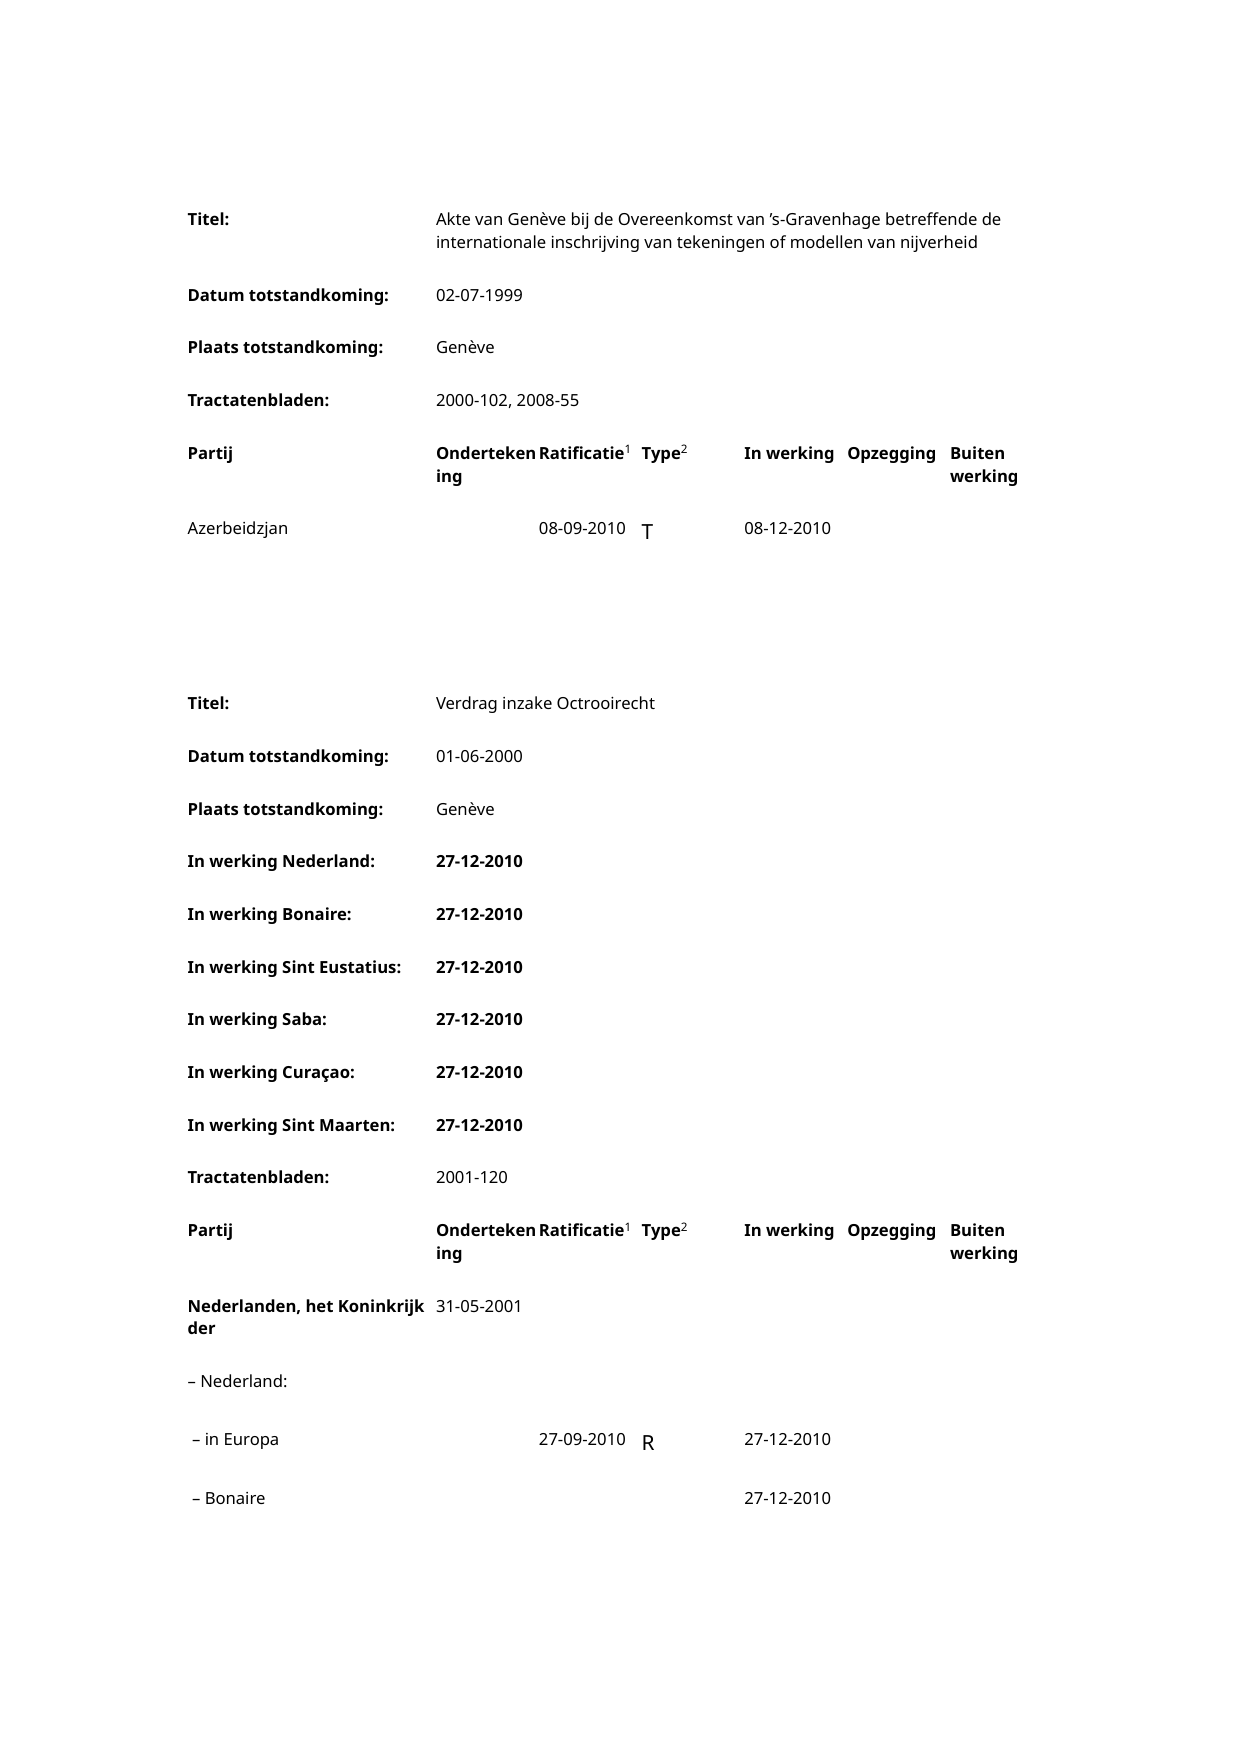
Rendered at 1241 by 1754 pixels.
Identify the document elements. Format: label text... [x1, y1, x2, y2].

table_cell Tractatenbladen: [188, 389, 436, 441]
table_cell T [641, 517, 744, 575]
table_cell – in Europa [188, 1428, 436, 1486]
table_cell [950, 517, 1053, 575]
table_cell 02-07-1999 [436, 283, 1053, 336]
table_cell [436, 517, 539, 575]
table_cell In werking Bonaire: [188, 903, 436, 955]
table_header Titel: [188, 208, 436, 283]
table_cell 2000-102, 2008-55 [436, 389, 1053, 441]
table_cell 08-12-2010 [744, 517, 847, 575]
table_cell [641, 1370, 744, 1428]
table_cell 01-06-2000 [436, 744, 1053, 797]
table_header Akte van Genève bij de Overeenkomst van ’s-Gravenhage betreffende de internationale inschrijving van tekeningen of modellen van nijverheid [436, 208, 1053, 283]
table_cell 27-12-2010 [744, 1428, 847, 1486]
table_cell [436, 1370, 539, 1428]
table_cell Type2 [641, 441, 744, 517]
table_cell 08-09-2010 [539, 517, 641, 575]
table_cell In werking Sint Eustatius: [188, 955, 436, 1008]
table_cell Azerbeidzjan [188, 517, 436, 575]
table_cell [641, 1294, 744, 1369]
table_cell [641, 1486, 744, 1545]
table_cell Genève [436, 336, 1053, 389]
table_cell Datum totstandkoming: [188, 744, 436, 797]
table_cell [847, 1428, 950, 1486]
table_cell [744, 1370, 847, 1428]
table_cell Partij [188, 1219, 436, 1294]
table_cell In werking Nederland: [188, 850, 436, 902]
table_cell In werking Saba: [188, 1008, 436, 1061]
table_cell 27-12-2010 [436, 903, 1053, 955]
table_cell Type2 [641, 1219, 744, 1294]
table_cell Buiten werking [950, 441, 1053, 517]
table_cell 2001-120 [436, 1166, 1053, 1219]
table_cell In werking Sint Maarten: [188, 1113, 436, 1166]
table_cell [847, 1486, 950, 1545]
table_cell Ratificatie1 [539, 1219, 641, 1294]
table_cell Nederlanden, het Koninkrijk der [188, 1294, 436, 1369]
table_cell R [641, 1428, 744, 1486]
table_cell [744, 1294, 847, 1369]
table_cell 27-09-2010 [539, 1428, 641, 1486]
table_cell Buiten werking [950, 1219, 1053, 1294]
table_cell [950, 1294, 1053, 1369]
table_cell Ondertekening [436, 441, 539, 517]
table_cell [539, 1294, 641, 1369]
table_cell 27-12-2010 [436, 1061, 1053, 1113]
table_cell 27-12-2010 [436, 955, 1053, 1008]
table_cell [847, 517, 950, 575]
table_cell Tractatenbladen: [188, 1166, 436, 1219]
table_cell [436, 1428, 539, 1486]
table_cell 27-12-2010 [436, 1113, 1053, 1166]
table_cell Ratificatie1 [539, 441, 641, 517]
table_cell Genève [436, 797, 1053, 850]
table_cell [847, 1294, 950, 1369]
table_cell Ondertekening [436, 1219, 539, 1294]
table_cell Partij [188, 441, 436, 517]
table_header Titel: [188, 692, 436, 744]
table_cell [950, 1428, 1053, 1486]
table_cell [539, 1370, 641, 1428]
table_cell In werking [744, 1219, 847, 1294]
table_cell – Bonaire [188, 1486, 436, 1545]
table_cell [539, 1486, 641, 1545]
table_cell [847, 1370, 950, 1428]
table_cell In werking [744, 441, 847, 517]
table_cell Datum totstandkoming: [188, 283, 436, 336]
table_cell Plaats totstandkoming: [188, 797, 436, 850]
table_header Verdrag inzake Octrooirecht [436, 692, 1053, 744]
table_cell – Nederland: [188, 1370, 436, 1428]
table_cell 27-12-2010 [436, 850, 1053, 902]
table_cell [950, 1370, 1053, 1428]
table_cell 27-12-2010 [436, 1008, 1053, 1061]
table_cell Plaats totstandkoming: [188, 336, 436, 389]
table_cell [436, 1486, 539, 1545]
table_cell In werking Curaçao: [188, 1061, 436, 1113]
table_cell 31-05-2001 [436, 1294, 539, 1369]
table_cell Opzegging [847, 1219, 950, 1294]
table_cell [950, 1486, 1053, 1545]
table_cell Opzegging [847, 441, 950, 517]
table_cell 27-12-2010 [744, 1486, 847, 1545]
